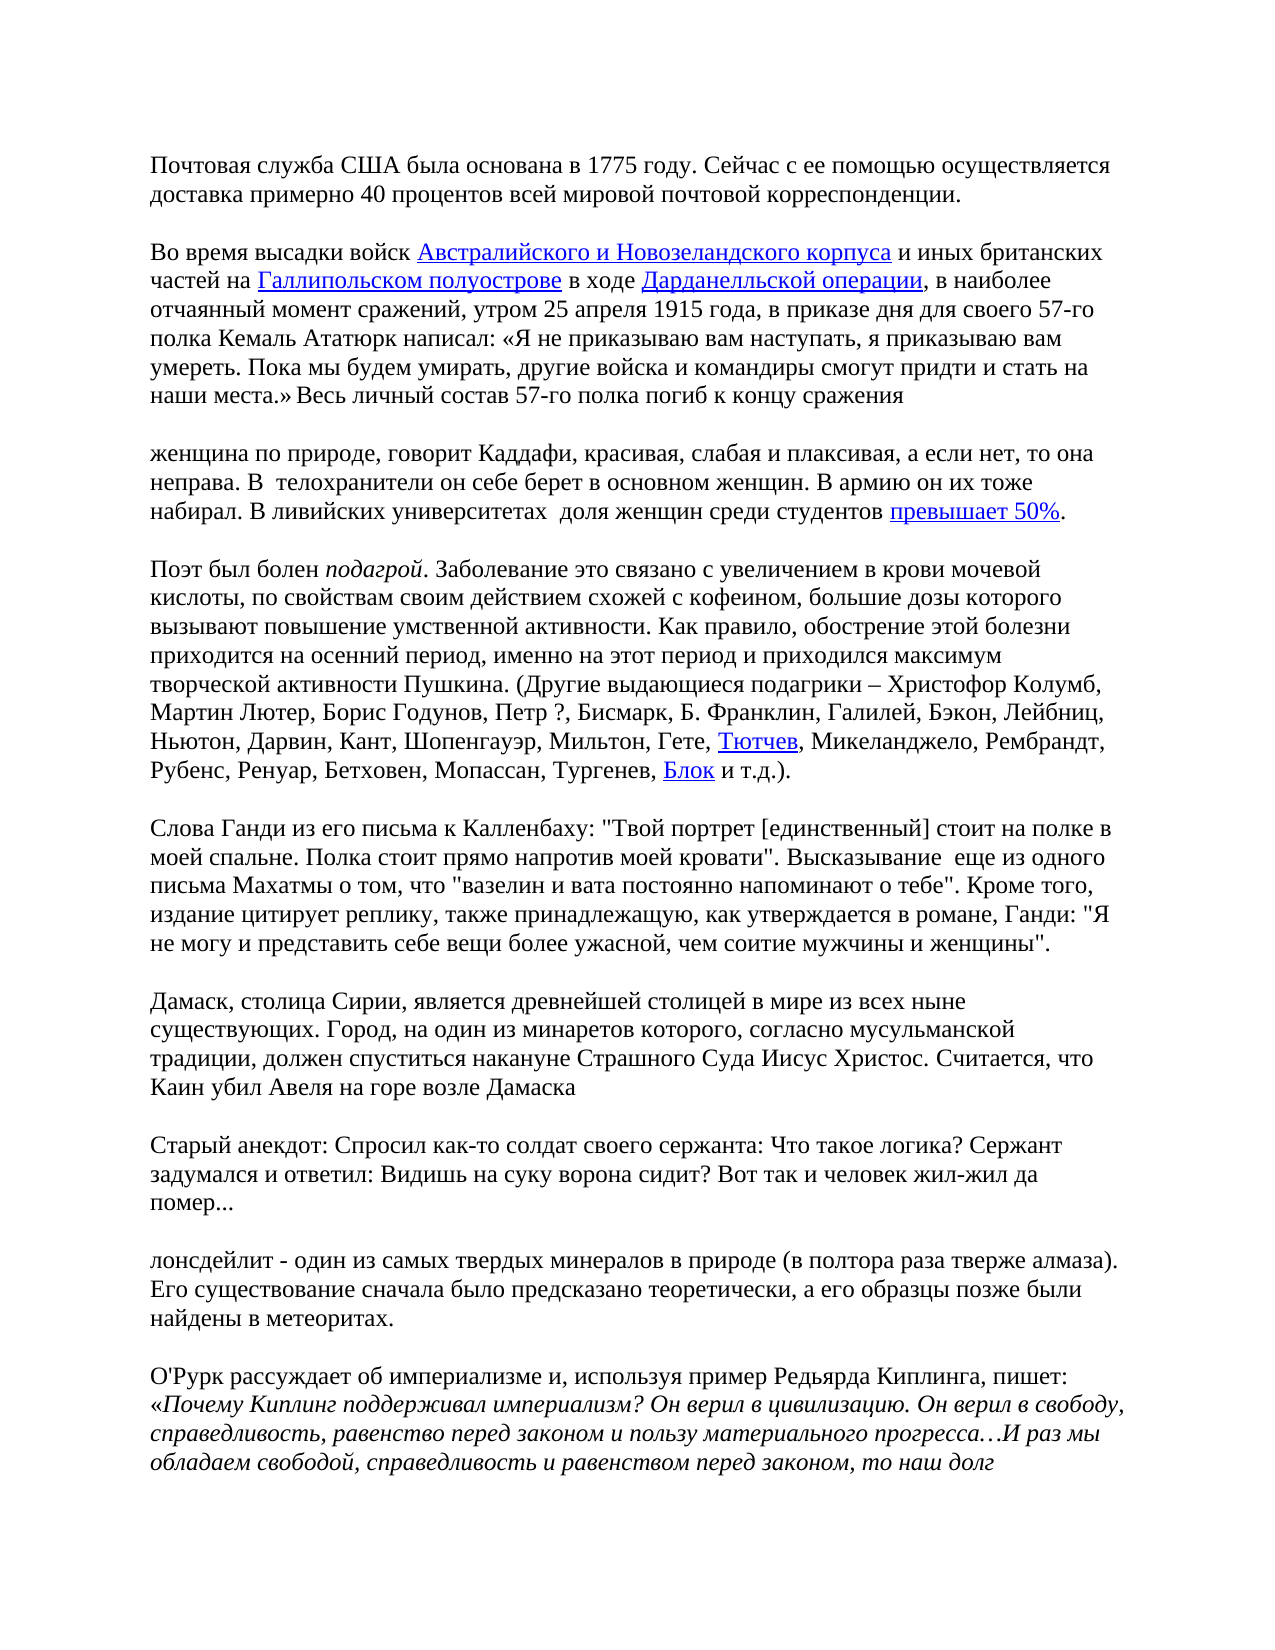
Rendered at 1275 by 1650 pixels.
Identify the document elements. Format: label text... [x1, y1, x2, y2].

text Почтовая служба США была основана в 1775 году. Сейчас с ее помощью осуществляется доставка примерно 40 процентов всей мировой почтовой корреспонденции. [150, 150, 1125, 207]
text Во время высадки войск Австралийского и Новозеландского корпуса и иных британских частей на Галлипольском полуострове в ходе Дарданелльской операции, в наиболее отчаянный момент сражений, утром 25 апреля 1915 года, в приказе дня для своего 57-го полка Кемаль Ататюрк написал: «Я не приказываю вам наступать, я приказываю вам умереть. Пока мы будем умирать, другие войска и командиры смогут придти и стать на наши места.» Весь личный состав 57-го полка погиб к концу сражения [150, 237, 1125, 409]
text Поэт был болен подагрой. Заболевание это связано с увеличением в крови мочевой кислоты, по свойствам своим действием схожей с кофеином, большие дозы которого вызывают повышение умственной активности. Как правило, обострение этой болезни приходится на осенний период, именно на этот период и приходился максимум творческой активности Пушкина. (Другие выдающиеся подагрики – Христофор Колумб, Мартин Лютер, Борис Годунов, Петр ?, Бисмарк, Б. Франклин, Галилей, Бэкон, Лейбниц, Ньютон, Дарвин, Кант, Шопенгауэр, Мильтон, Гете, Тютчев, Микеланджело, Рембрандт, Рубенс, Ренуар, Бетховен, Мопассан, Тургенев, Блок и т.д.). [150, 554, 1125, 784]
text женщина по природе, говорит Каддафи, красивая, слабая и плаксивая, а если нет, то она неправа. В телохранители он себе берет в основном женщин. В армию он их тоже набирал. В ливийских университетах доля женщин среди студентов превышает 50%. [150, 438, 1125, 524]
text Дамаск, столица Сирии, является древнейшей столицей в мире из всех ныне существующих. Город, на один из минаретов которого, согласно мусульманской традиции, должен спуститься накануне Страшного Суда Иисус Христос. Cчитается, что Каин убил Авеля на горе возле Дамаска [150, 986, 1125, 1101]
text Cлова Ганди из его письма к Калленбаху: "Твой портрет [единственный] стоит на полке в моей спальне. Полка стоит прямо напротив моей кровати". Bысказывание еще из одного письма Махатмы о том, что "вазелин и вата постоянно напоминают о тебе". Кроме того, издание цитирует реплику, также принадлежащую, как утверждается в романе, Ганди: "Я не могу и представить себе вещи более ужасной, чем соитие мужчины и женщины". [150, 813, 1125, 957]
text лонсдейлит - один из самых твердых минералов в природе (в полтора раза тверже алмаза). Его существование сначала было предсказано теоретически, а его образцы позже были найдены в метеоритах. [150, 1245, 1125, 1332]
text Старый анекдот: Спросил как-то солдат своего сержанта: Что такое логика? Сержант задумался и ответил: Видишь на суку ворона сидит? Вот так и человек жил-жил да помер... [150, 1130, 1125, 1216]
text О'Рурк рассуждает об империализме и, используя пример Редьярда Киплинга, пишет: «Почему Киплинг поддерживал империализм? Он верил в цивилизацию. Он верил в свободу, справедливость, равенство перед законом и пользу материального прогресса…И раз мы обладаем свободой, справедливость и равенством перед законом, то наш долг [150, 1361, 1125, 1476]
